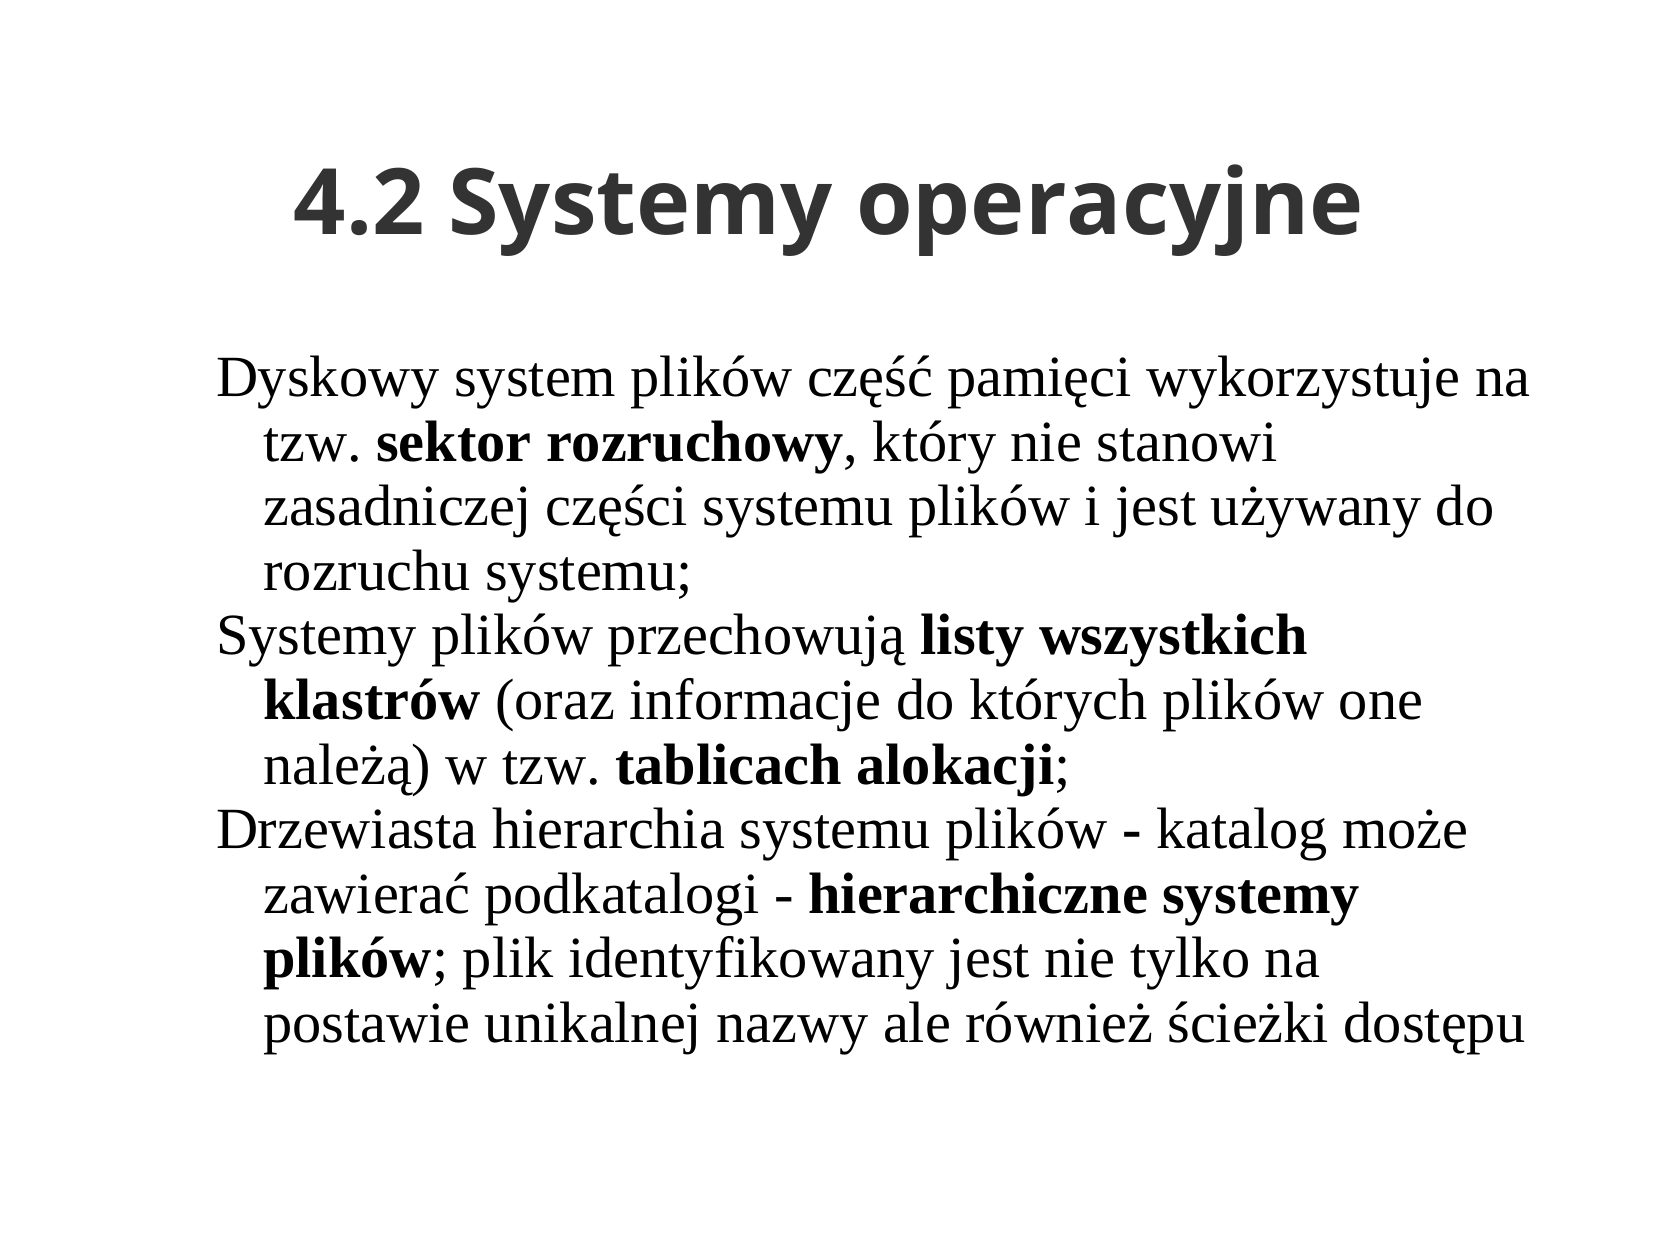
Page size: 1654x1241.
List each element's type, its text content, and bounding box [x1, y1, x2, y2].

list Dyskowy system plików część pamięci wykorzystuje na tzw. sektor rozruchowy, który nie stanowi zasadniczej części systemu plików i jest używany do rozruchu systemu; Systemy plików przechowują listy wszystkich klastrów (oraz informacje do których plików one należą) w tzw. tablicach alokacji; Drzewiasta hierarchia systemu plików - katalog może zawierać podkatalogi - hierarchiczne systemy plików; plik identyfikowany jest nie tylko na postawie unikalnej nazwy ale również ścieżki dostępu [121, 344, 1534, 1112]
title 4.2 Systemy operacyjne [123, 102, 1536, 296]
